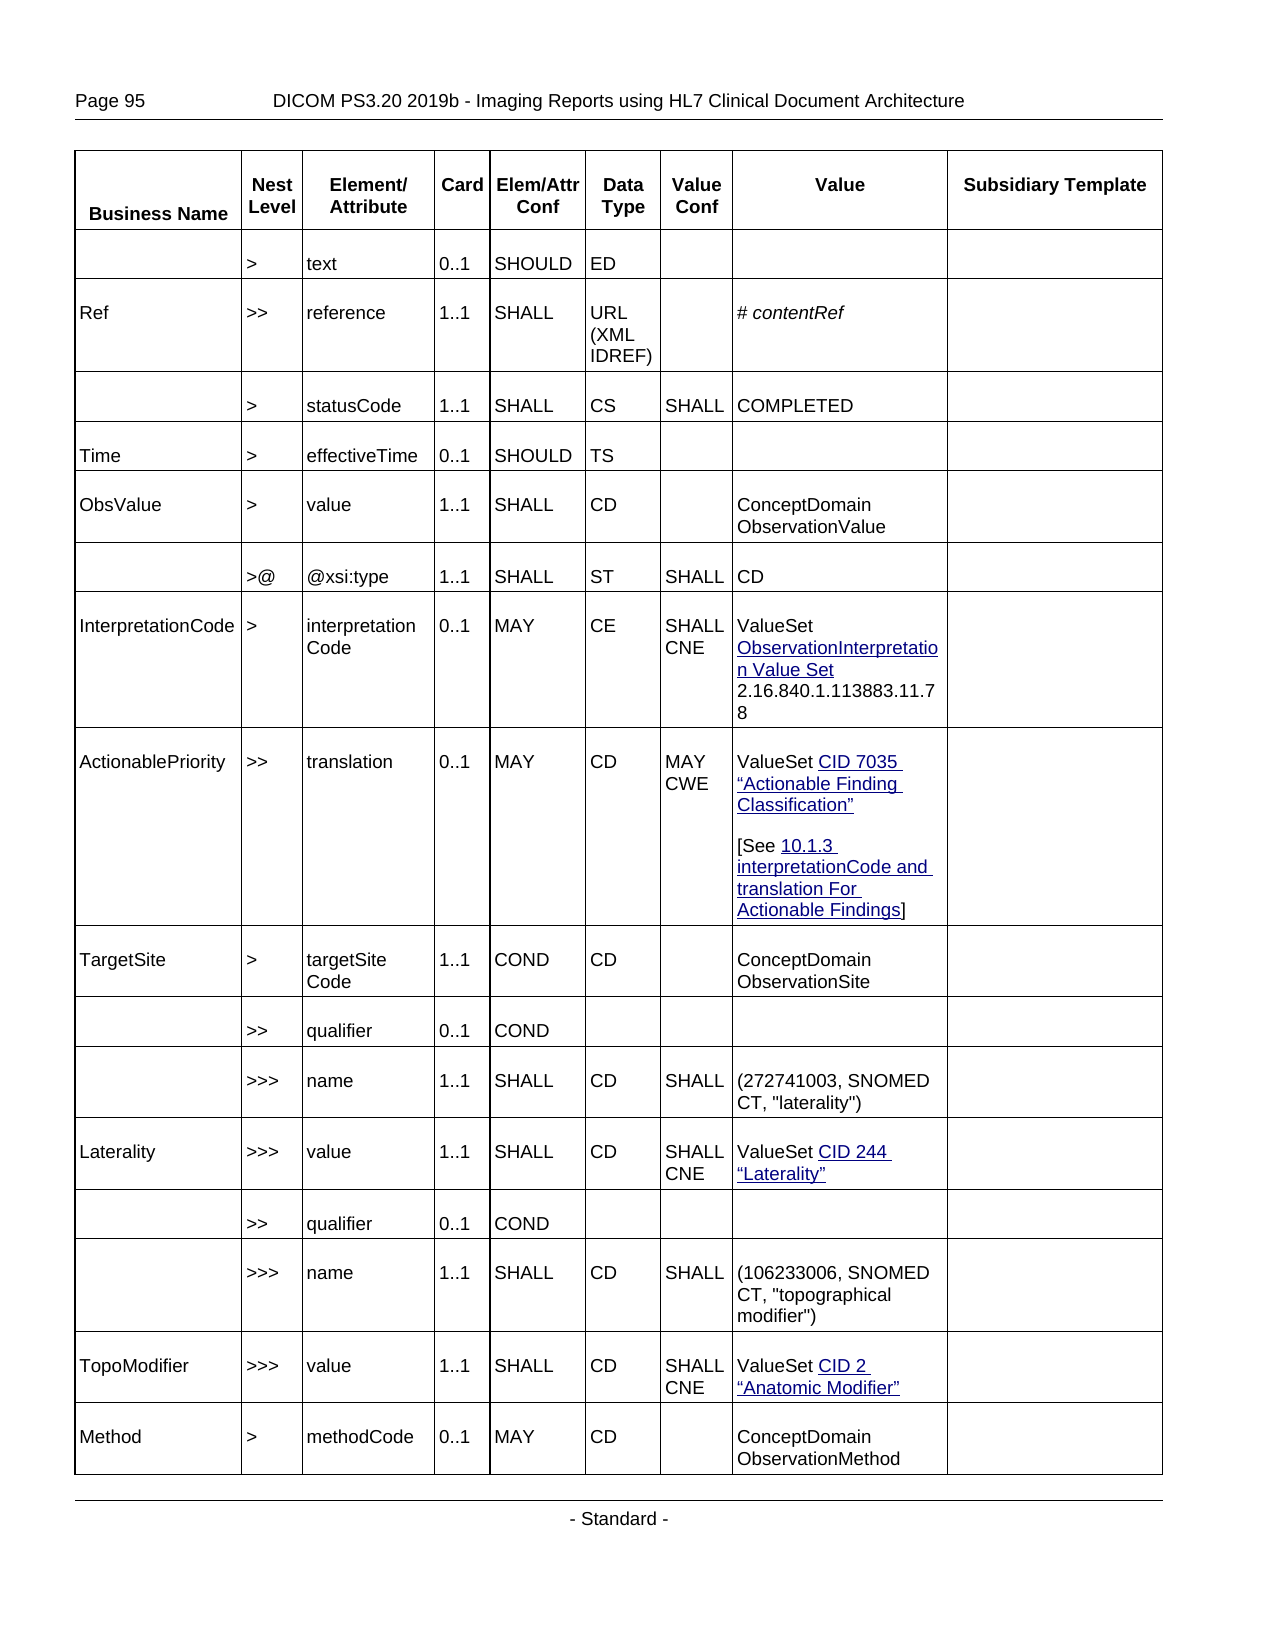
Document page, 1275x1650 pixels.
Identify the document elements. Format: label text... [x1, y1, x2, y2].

table_cell Time [76, 422, 241, 470]
table_cell 0..1 [435, 230, 489, 278]
table_cell [586, 1190, 660, 1238]
table_cell MAY [491, 728, 585, 925]
table_cell Interpretation​Code [76, 592, 241, 727]
table_cell [948, 543, 1162, 591]
table_cell qualifier [303, 997, 434, 1046]
table_cell >>> [242, 1118, 302, 1188]
table_cell COND [491, 997, 585, 1046]
table_cell [733, 422, 947, 470]
table_cell >@ [242, 543, 302, 591]
table_cell Laterality [76, 1118, 241, 1188]
table_cell [76, 230, 241, 278]
table_header Business Name [76, 151, 241, 228]
table_cell > [242, 1403, 302, 1473]
table_cell Concept​Domain ObservationMethod [733, 1403, 947, 1473]
table_cell SHALL [661, 1047, 732, 1117]
table_cell [586, 997, 660, 1046]
table_cell name [303, 1047, 434, 1117]
table_cell 0..1 [435, 997, 489, 1046]
table_cell [661, 230, 732, 278]
table_cell [948, 1332, 1162, 1402]
table_cell Target​Site [76, 926, 241, 996]
table_header Card [435, 151, 489, 228]
table_cell COND [491, 1190, 585, 1238]
table_cell 1..1 [435, 372, 489, 421]
table_cell Method [76, 1403, 241, 1473]
table_cell ST [586, 543, 660, 591]
table_cell text [303, 230, 434, 278]
table_cell > [242, 372, 302, 421]
table_cell >>> [242, 1047, 302, 1117]
table_cell [948, 1239, 1162, 1331]
table_cell reference [303, 279, 434, 371]
table_cell 1..1 [435, 543, 489, 591]
table_cell name [303, 1239, 434, 1331]
table_cell # content​Ref [733, 279, 947, 371]
table_cell SHALL [491, 1118, 585, 1188]
table_cell 0..1 [435, 592, 489, 727]
table_cell ValueSet ObservationInterpretation Value Set 2.16.840.1.113883.11.78 [733, 592, 947, 727]
table_cell CD [586, 926, 660, 996]
table_cell CE [586, 592, 660, 727]
table_cell CD [586, 471, 660, 542]
table_cell [948, 1190, 1162, 1238]
table_cell 0..1 [435, 728, 489, 925]
table_cell SHALL CNE [661, 1332, 732, 1402]
table_cell 1..1 [435, 471, 489, 542]
table_cell 0..1 [435, 1190, 489, 1238]
table_cell SHALL [491, 1239, 585, 1331]
table_cell [76, 1239, 241, 1331]
table_cell SHALL [491, 279, 585, 371]
table_cell CD [586, 1403, 660, 1473]
table_cell URL (XML IDREF) [586, 279, 660, 371]
table_cell SHALL [491, 1332, 585, 1402]
table_header Nest Level [242, 151, 302, 228]
table_cell MAY [491, 1403, 585, 1473]
table_cell SHOULD [491, 422, 585, 470]
table_cell [733, 230, 947, 278]
table_cell [661, 279, 732, 371]
table_cell [733, 997, 947, 1046]
table_cell [661, 926, 732, 996]
table_cell [948, 997, 1162, 1046]
table_cell [733, 1190, 947, 1238]
table_cell [948, 728, 1162, 925]
table_cell [948, 422, 1162, 470]
table_cell COMPLETED [733, 372, 947, 421]
table_cell [76, 543, 241, 591]
table_cell >> [242, 997, 302, 1046]
table_cell [76, 1047, 241, 1117]
table_cell 1..1 [435, 1118, 489, 1188]
table_cell [76, 1190, 241, 1238]
table_cell >> [242, 279, 302, 371]
table_cell > [242, 422, 302, 470]
table_cell >>> [242, 1239, 302, 1331]
table_cell 1..1 [435, 1332, 489, 1402]
table_header Element/​Attribute [303, 151, 434, 228]
table_cell > [242, 592, 302, 727]
table_cell [948, 230, 1162, 278]
table_cell SHALL [491, 471, 585, 542]
table_cell CD [733, 543, 947, 591]
table_cell [948, 592, 1162, 727]
table_cell 1..1 [435, 1239, 489, 1331]
table_cell 0..1 [435, 422, 489, 470]
table_cell >>> [242, 1332, 302, 1402]
table_cell [948, 372, 1162, 421]
table_cell > [242, 471, 302, 542]
table_header Elem/Attr Conf [491, 151, 585, 228]
table_cell [661, 422, 732, 470]
table_cell SHALL [661, 372, 732, 421]
table_cell (272741003, SNOMED CT, "laterality") [733, 1047, 947, 1117]
table_cell MAY [491, 592, 585, 727]
table_cell 1..1 [435, 1047, 489, 1117]
table_cell SHALL CNE [661, 1118, 732, 1188]
table_cell Ref [76, 279, 241, 371]
table_cell 1..1 [435, 926, 489, 996]
table_cell Concept​Domain ObservationValue [733, 471, 947, 542]
table_cell (106233006, SNOMED CT, "topographical modifier") [733, 1239, 947, 1331]
table_cell [76, 997, 241, 1046]
table_cell Concept​Domain ObservationSite [733, 926, 947, 996]
table_cell >> [242, 728, 302, 925]
table_cell CS [586, 372, 660, 421]
table_cell [948, 1047, 1162, 1117]
table_cell >> [242, 1190, 302, 1238]
table_cell ED [586, 230, 660, 278]
table_cell CD [586, 1332, 660, 1402]
table_cell SHALL [491, 543, 585, 591]
table_cell CD [586, 728, 660, 925]
table_cell value [303, 1118, 434, 1188]
table_cell [661, 997, 732, 1046]
table_cell [948, 1118, 1162, 1188]
table_cell SHALL [491, 1047, 585, 1117]
table_cell 0..1 [435, 1403, 489, 1473]
table_cell [661, 471, 732, 542]
table_cell 1..1 [435, 279, 489, 371]
table_cell [948, 1403, 1162, 1473]
table_cell MAY CWE [661, 728, 732, 925]
table_header Value [733, 151, 947, 228]
table_cell [948, 926, 1162, 996]
table_cell SHOULD [491, 230, 585, 278]
table_cell ValueSet CID 244 “Laterality” [733, 1118, 947, 1188]
table_cell value [303, 471, 434, 542]
table_cell Topo​Modifier [76, 1332, 241, 1402]
table_cell > [242, 230, 302, 278]
table_cell target​Site​Code [303, 926, 434, 996]
table_cell value [303, 1332, 434, 1402]
table_header Value Conf [661, 151, 732, 228]
table_cell @xsi:type [303, 543, 434, 591]
table_cell TS [586, 422, 660, 470]
table_cell CD [586, 1118, 660, 1188]
table_header Subsidiary Template [948, 151, 1162, 228]
table_cell [661, 1403, 732, 1473]
table_cell [948, 279, 1162, 371]
table_cell > [242, 926, 302, 996]
table_cell effective​Time [303, 422, 434, 470]
table_cell qualifier [303, 1190, 434, 1238]
table_cell Actionable​Priority [76, 728, 241, 925]
table_cell translation [303, 728, 434, 925]
table_header Data Type [586, 151, 660, 228]
table_cell [661, 1190, 732, 1238]
table_cell [948, 471, 1162, 542]
table_cell [76, 372, 241, 421]
table_cell ValueSet CID 2 “Anatomic Modifier” [733, 1332, 947, 1402]
table_cell CD [586, 1047, 660, 1117]
table_cell interpretation​Code [303, 592, 434, 727]
table_cell status​Code [303, 372, 434, 421]
table_cell SHALL [661, 1239, 732, 1331]
table_cell CD [586, 1239, 660, 1331]
table_cell COND [491, 926, 585, 996]
table_cell ValueSet CID 7035 “Actionable Finding Classification” [See 10.1.3 interpretationCode and translation For Actionable Findings] [733, 728, 947, 925]
table_cell SHALL [491, 372, 585, 421]
table_cell method​Code [303, 1403, 434, 1473]
table_cell Obs​Value [76, 471, 241, 542]
table_cell SHALL [661, 543, 732, 591]
table_cell SHALL CNE [661, 592, 732, 727]
